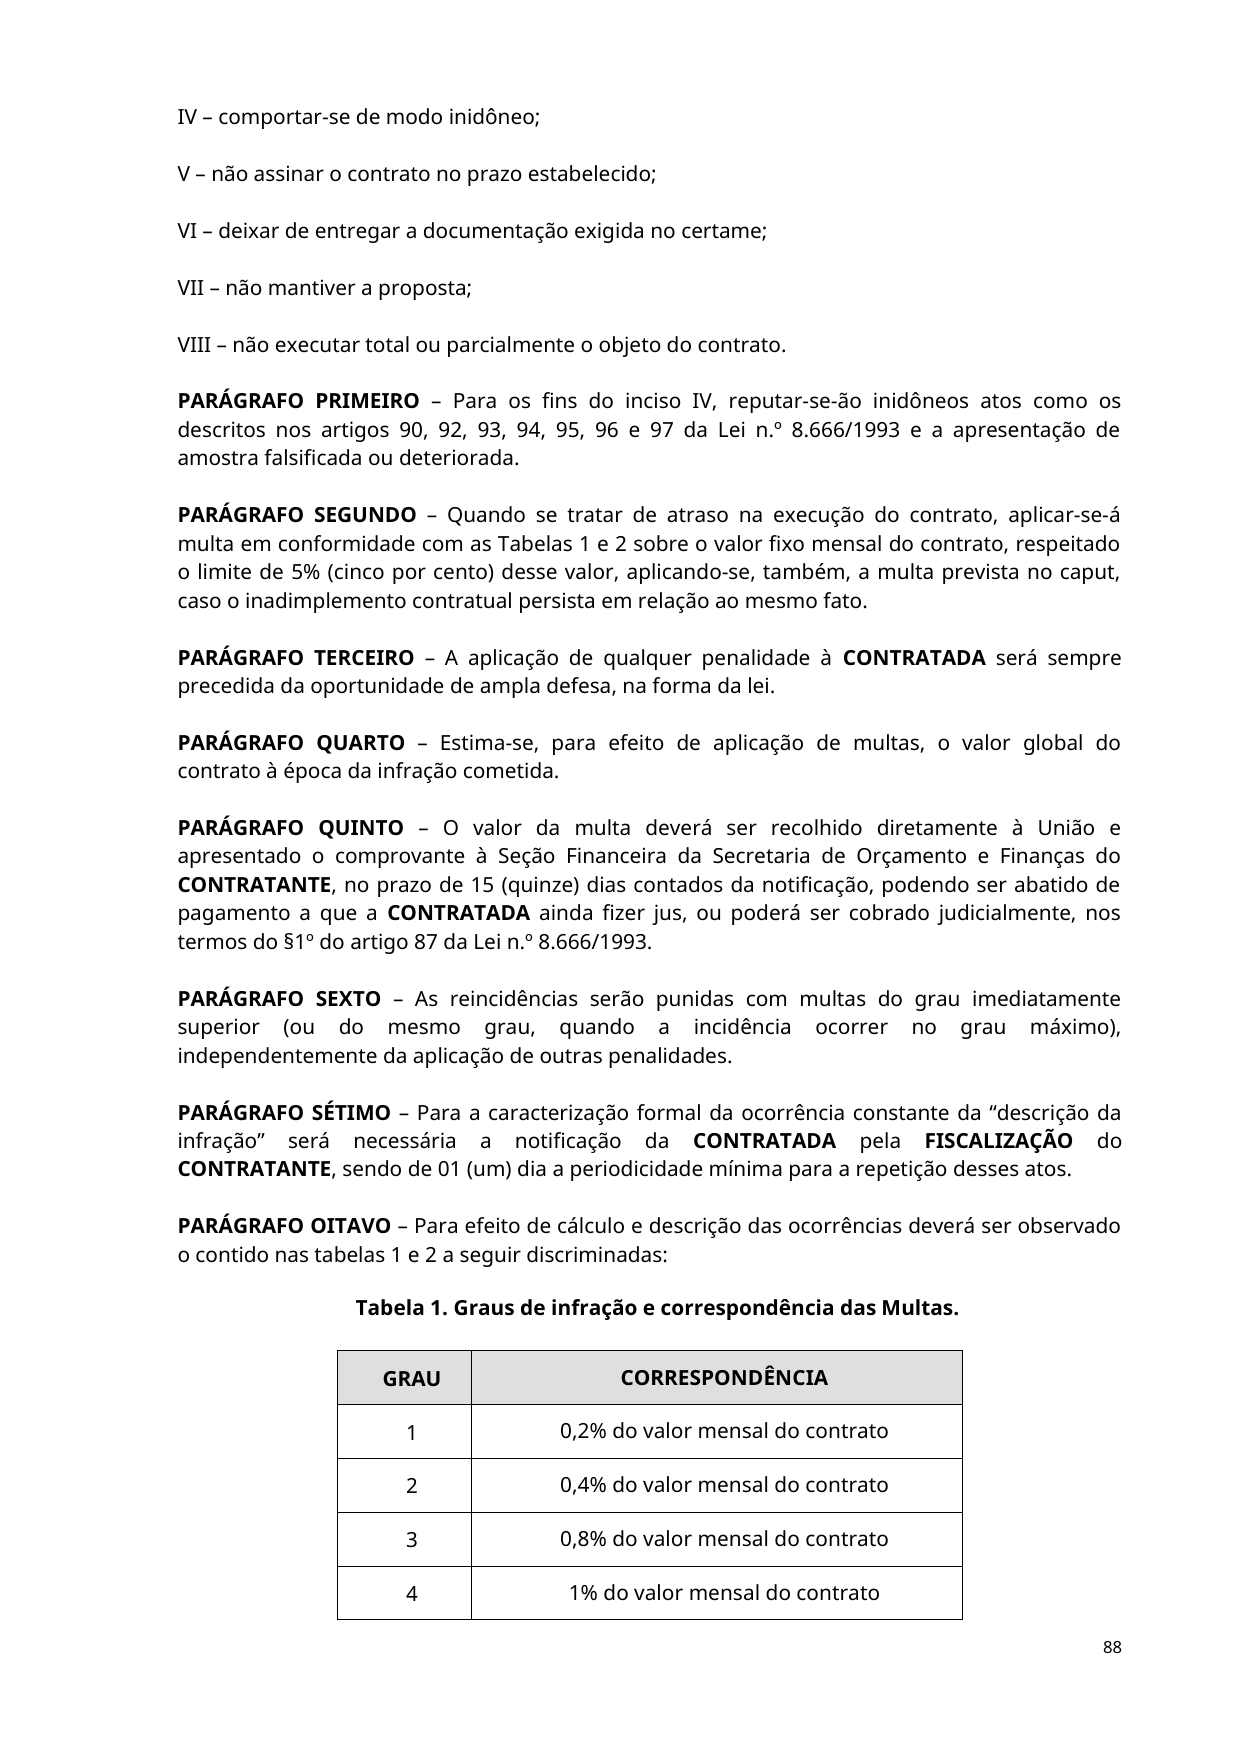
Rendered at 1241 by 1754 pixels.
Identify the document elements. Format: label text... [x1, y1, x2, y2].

text PARÁGRAFO OITAVO – Para efeito de cálculo e descrição das ocorrências deverá ser observado o contido nas tabelas 1 e 2 a seguir discriminadas: [177, 1211, 1122, 1268]
table_cell 1% do valor mensal do contrato [472, 1567, 962, 1619]
text IV – comportar-se de modo inidôneo; [177, 102, 1122, 131]
table_cell 0,8% do valor mensal do contrato [472, 1513, 962, 1566]
table_cell 1 [338, 1405, 471, 1458]
text Tabela 1. Graus de infração e correspondência das Multas. [177, 1294, 1137, 1320]
table_cell 4 [338, 1567, 471, 1619]
table_cell 2 [338, 1459, 471, 1512]
table_header CORRESPONDÊNCIA [472, 1351, 962, 1404]
text PARÁGRAFO SEXTO – As reincidências serão punidas com multas do grau imediatamente superior (ou do mesmo grau, quando a incidência ocorrer no grau máximo), independentemente da aplicação de outras penalidades. [177, 984, 1122, 1069]
text PARÁGRAFO TERCEIRO – A aplicação de qualquer penalidade à CONTRATADA será sempre precedida da oportunidade de ampla defesa, na forma da lei. [177, 643, 1122, 699]
text PARÁGRAFO SEGUNDO – Quando se tratar de atraso na execução do contrato, aplicar-se-á multa em conformidade com as Tabelas 1 e 2 sobre o valor fixo mensal do contrato, respeitado o limite de 5% (cinco por cento) desse valor, aplicando-se, também, a multa prevista no caput, caso o inadimplemento contratual persista em relação ao mesmo fato. [177, 500, 1122, 614]
text VIII – não executar total ou parcialmente o objeto do contrato. [177, 330, 1122, 358]
table_cell 3 [338, 1513, 471, 1566]
table_cell 0,2% do valor mensal do contrato [472, 1405, 962, 1458]
text PARÁGRAFO QUINTO – O valor da multa deverá ser recolhido diretamente à União e apresentado o comprovante à Seção Financeira da Secretaria de Orçamento e Finanças do CONTRATANTE, no prazo de 15 (quinze) dias contados da notificação, podendo ser abatido de pagamento a que a CONTRATADA ainda fizer jus, ou poderá ser cobrado judicialmente, nos termos do §1º do artigo 87 da Lei n.º 8.666/1993. [177, 813, 1122, 955]
text VI – deixar de entregar a documentação exigida no certame; [177, 216, 1122, 244]
table_cell 0,4% do valor mensal do contrato [472, 1459, 962, 1512]
text V – não assinar o contrato no prazo estabelecido; [177, 159, 1122, 188]
table_header GRAU [338, 1351, 471, 1404]
text VII – não mantiver a proposta; [177, 273, 1122, 301]
text PARÁGRAFO QUARTO – Estima-se, para efeito de aplicação de multas, o valor global do contrato à época da infração cometida. [177, 728, 1122, 785]
text PARÁGRAFO PRIMEIRO – Para os fins do inciso IV, reputar-se-ão inidôneos atos como os descritos nos artigos 90, 92, 93, 94, 95, 96 e 97 da Lei n.º 8.666/1993 e a apresentação de amostra falsificada ou deteriorada. [177, 387, 1122, 472]
text PARÁGRAFO SÉTIMO – Para a caracterização formal da ocorrência constante da “descrição da infração” será necessária a notificação da CONTRATADA pela FISCALIZAÇÃO do CONTRATANTE, sendo de 01 (um) dia a periodicidade mínima para a repetição desses atos. [177, 1098, 1122, 1183]
